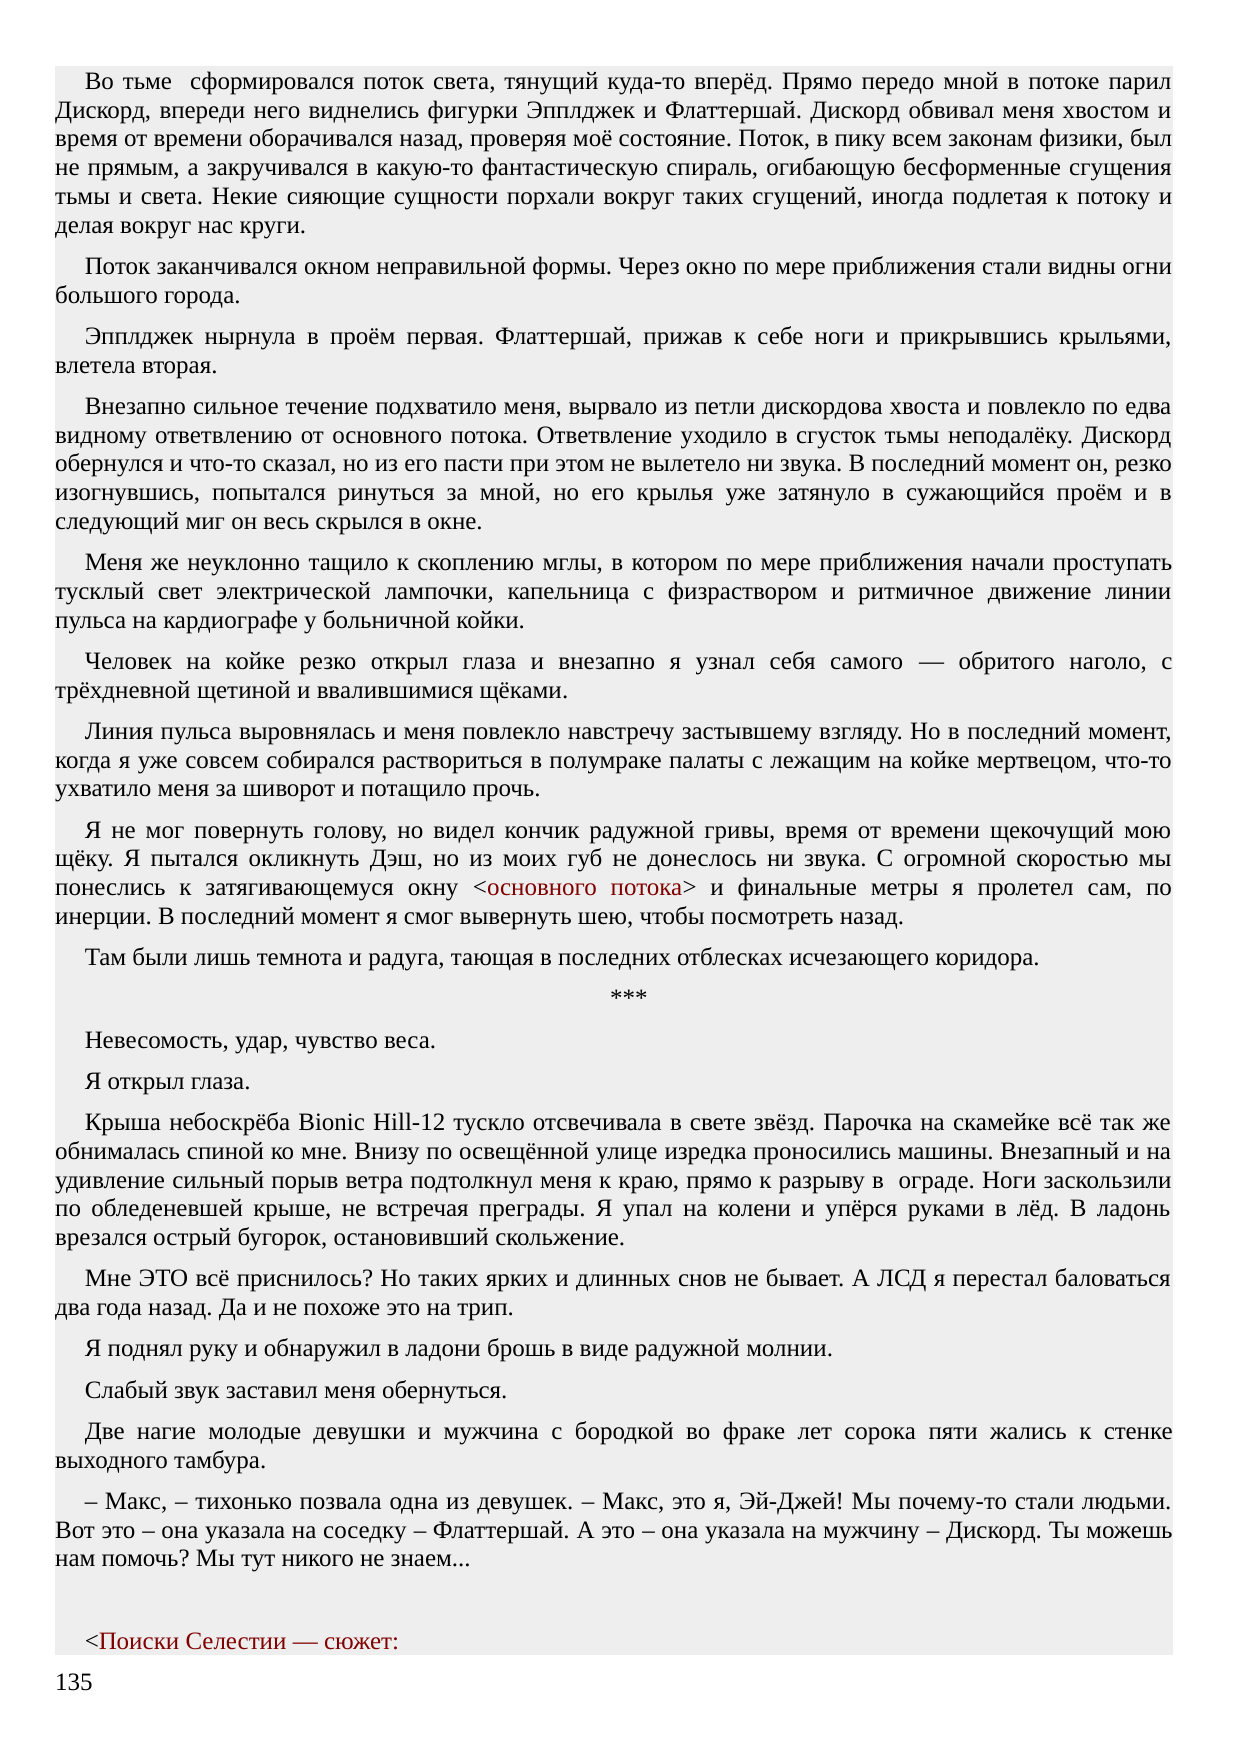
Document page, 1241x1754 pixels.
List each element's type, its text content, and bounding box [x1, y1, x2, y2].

text Две нагие молодые девушки и мужчина с бородкой во фраке лет сорока пяти жались к стенке выходного тамбура. [55, 1416, 1173, 1473]
text Я не мог повернуть голову, но видел кончик радужной гривы, время от времени щекочущий мою щёку. Я пытался окликнуть Дэш, но из моих губ не донеслось ни звука. С огромной скоростью мы понеслись к затягивающемуся окну <основного потока> и финальные метры я пролетел сам, по инерции. В последний момент я смог вывернуть шею, чтобы посмотреть назад. [55, 815, 1173, 930]
text <Поиски Селестии — сюжет: [55, 1626, 1173, 1655]
text Линия пульса выровнялась и меня повлекло навстречу застывшему взгляду. Но в последний момент, когда я уже совсем собирался раствориться в полумраке палаты с лежащим на койке мертвецом, что-то ухватило меня за шиворот и потащило прочь. [55, 716, 1173, 802]
text Там были лишь темнота и радуга, тающая в последних отблесках исчезающего коридора. [55, 942, 1173, 971]
text *** [55, 983, 1173, 1012]
text Поток заканчивался окном неправильной формы. Через окно по мере приближения стали видны огни большого города. [55, 251, 1173, 308]
text Невесомость, удар, чувство веса. [55, 1025, 1173, 1053]
text Слабый звук заставил меня обернуться. [55, 1375, 1173, 1403]
text Меня же неуклонно тащило к скоплению мглы, в котором по мере приближения начали проступать тусклый свет электрической лампочки, капельница с физраствором и ритмичное движение линии пульса на кардиографе у больничной койки. [55, 547, 1173, 633]
text Мне ЭТО всё приснилось? Но таких ярких и длинных снов не бывает. А ЛСД я перестал баловаться два года назад. Да и не похоже это на трип. [55, 1263, 1173, 1321]
text Я поднял руку и обнаружил в ладони брошь в виде радужной молнии. [55, 1333, 1173, 1362]
text Крыша небоскрёба Bionic Hill-12 тускло отсвечивала в свете звёзд. Парочка на скамейке всё так же обнималась спиной ко мне. Внизу по освещённой улице изредка проносились машины. Внезапный и на удивление сильный порыв ветра подтолкнул меня к краю, прямо к разрыву в ограде. Ноги заскользили по обледеневшей крыше, не встречая преграды. Я упал на колени и упёрся руками в лёд. В ладонь врезался острый бугорок, остановивший скольжение. [55, 1107, 1173, 1251]
text Эпплджек нырнула в проём первая. Флаттершай, прижав к себе ноги и прикрывшись крыльями, влетела вторая. [55, 321, 1173, 378]
text – Макс, – тихонько позвала одна из девушек. – Макс, это я, Эй-Джей! Мы почему-то стали людьми. Вот это – она указала на соседку – Флаттершай. А это – она указала на мужчину – Дискорд. Ты можешь нам помочь? Мы тут никого не знаем... [55, 1486, 1173, 1572]
text Внезапно сильное течение подхватило меня, вырвало из петли дискордова хвоста и повлекло по едва видному ответвлению от основного потока. Ответвление уходило в сгусток тьмы неподалёку. Дискорд обернулся и что-то сказал, но из его пасти при этом не вылетело ни звука. В последний момент он, резко изогнувшись, попытался ринуться за мной, но его крылья уже затянуло в сужающийся проём и в следующий миг он весь скрылся в окне. [55, 391, 1173, 535]
text Во тьме сформировался поток света, тянущий куда-то вперёд. Прямо передо мной в потоке парил Дискорд, впереди него виднелись фигурки Эпплджек и Флаттершай. Дискорд обвивал меня хвостом и время от времени оборачивался назад, проверяя моё состояние. Поток, в пику всем законам физики, был не прямым, а закручивался в какую-то фантастическую спираль, огибающую бесформенные сгущения тьмы и света. Некие сияющие сущности порхали вокруг таких сгущений, иногда подлетая к потоку и делая вокруг нас круги. [55, 66, 1173, 238]
text Я открыл глаза. [55, 1066, 1173, 1095]
text Человек на койке резко открыл глаза и внезапно я узнал себя самого — обритого наголо, с трёхдневной щетиной и ввалившимися щёками. [55, 646, 1173, 703]
